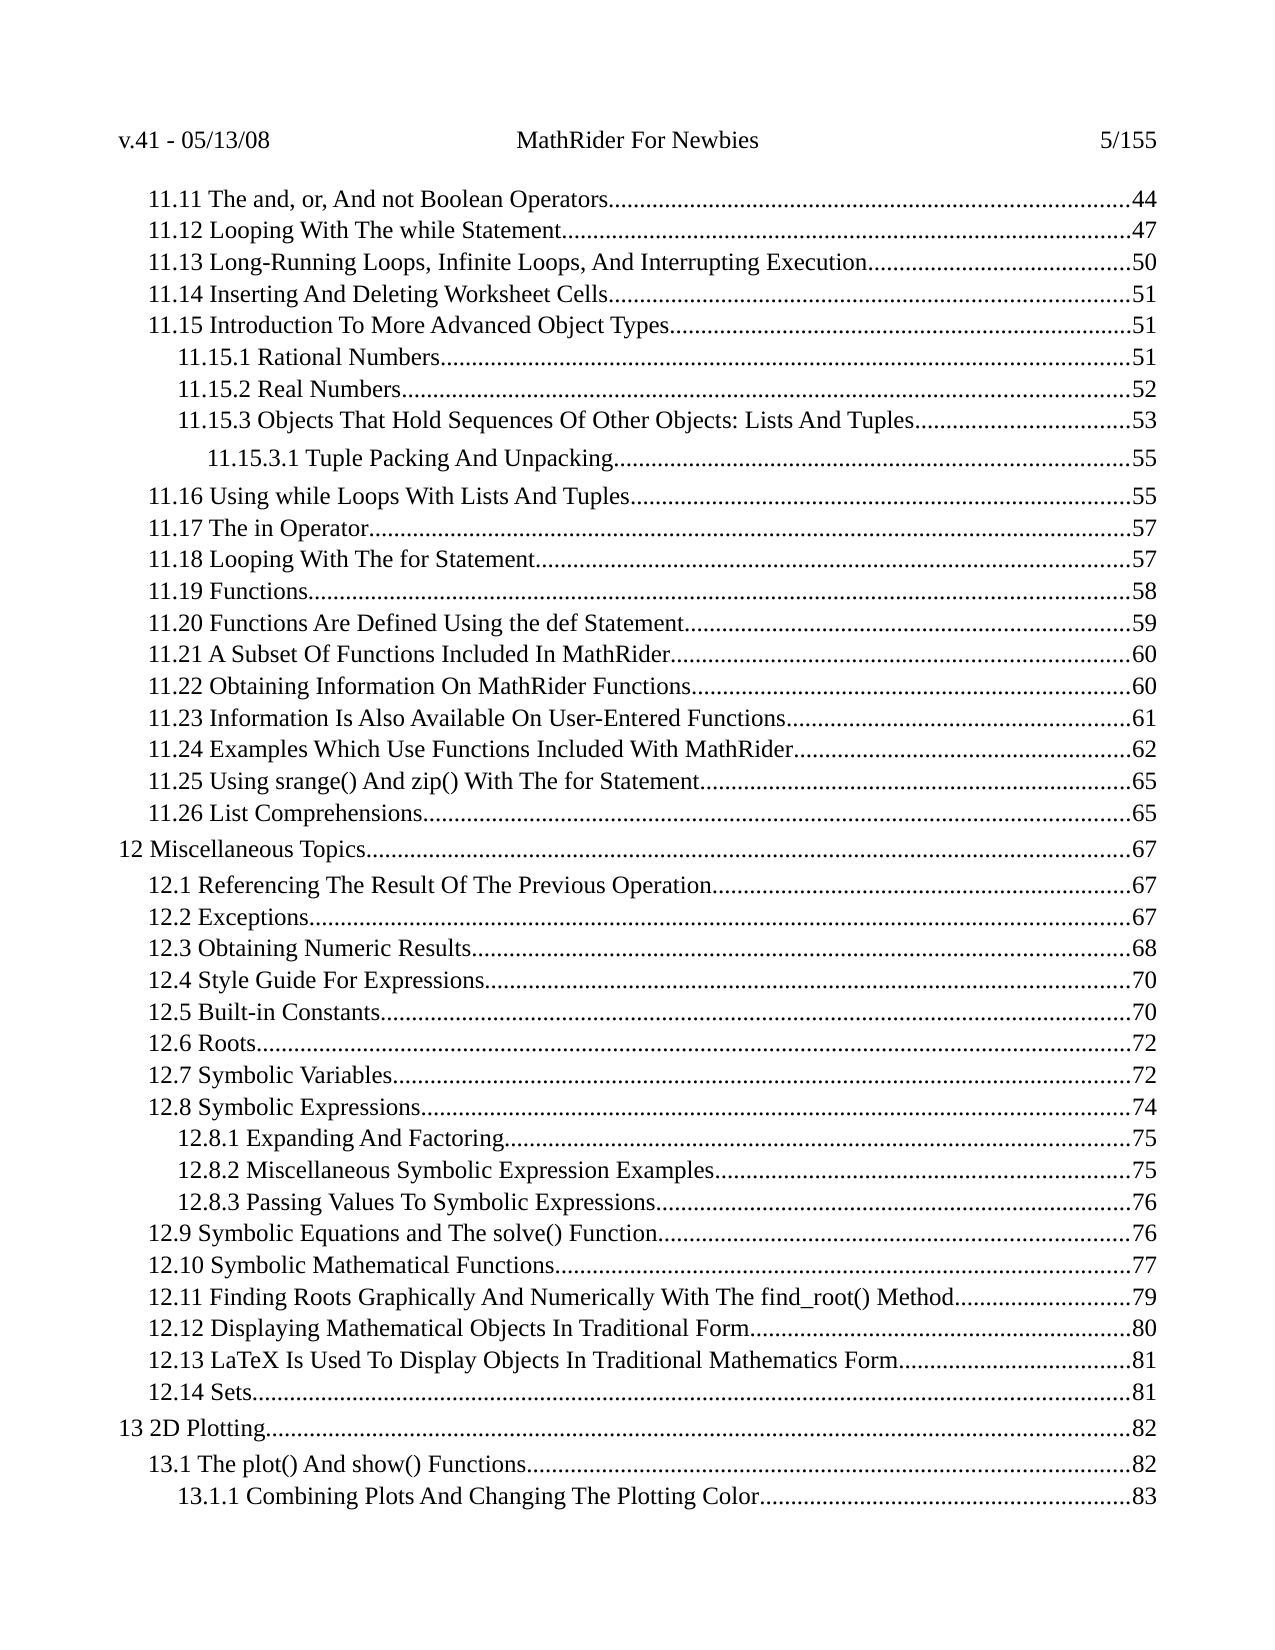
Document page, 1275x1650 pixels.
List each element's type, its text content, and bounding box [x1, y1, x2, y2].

text 11.16 Using while Loops With Lists And Tuples 55 [148, 481, 1157, 510]
text 11.19 Functions 58 [148, 576, 1157, 605]
text 11.15 Introduction To More Advanced Object Types 51 [148, 311, 1157, 339]
text 11.23 Information Is Also Available On User-Entered Functions 61 [148, 703, 1157, 731]
text 11.18 Looping With The for Statement 57 [148, 544, 1157, 573]
text 11.20 Functions Are Defined Using the def Statement 59 [148, 608, 1157, 636]
text 12.4 Style Guide For Expressions 70 [148, 965, 1157, 994]
text 12.8.3 Passing Values To Symbolic Expressions 76 [177, 1187, 1157, 1216]
text 12.2 Exceptions 67 [148, 902, 1157, 931]
text 12.9 Symbolic Equations and The solve() Function 76 [148, 1218, 1157, 1247]
text 13 2D Plotting 82 [118, 1413, 1157, 1442]
text 11.17 The in Operator 57 [148, 513, 1157, 541]
text 11.15.1 Rational Numbers 51 [177, 342, 1157, 371]
text 12.6 Roots 72 [148, 1028, 1157, 1057]
text 12.5 Built-in Constants 70 [148, 997, 1157, 1026]
text 11.15.3 Objects That Hold Sequences Of Other Objects: Lists And Tuples 53 [177, 406, 1157, 434]
text 11.22 Obtaining Information On MathRider Functions 60 [148, 671, 1157, 700]
text 11.25 Using srange() And zip() With The for Statement 65 [148, 766, 1157, 795]
text 12.8 Symbolic Expressions 74 [148, 1092, 1157, 1121]
text 11.15.3.1 Tuple Packing And Unpacking 55 [207, 443, 1157, 472]
text 12.8.1 Expanding And Factoring 75 [177, 1123, 1157, 1152]
text 12.1 Referencing The Result Of The Previous Operation 67 [148, 870, 1157, 899]
text 11.12 Looping With The while Statement 47 [148, 216, 1157, 244]
text 12.12 Displaying Mathematical Objects In Traditional Form 80 [148, 1313, 1157, 1342]
text 11.14 Inserting And Deleting Worksheet Cells 51 [148, 279, 1157, 308]
text 13.1.1 Combining Plots And Changing The Plotting Color 83 [177, 1481, 1157, 1510]
text 11.21 A Subset Of Functions Included In MathRider 60 [148, 639, 1157, 668]
text 12.10 Symbolic Mathematical Functions 77 [148, 1250, 1157, 1279]
text 12.3 Obtaining Numeric Results 68 [148, 933, 1157, 962]
text 12.14 Sets 81 [148, 1377, 1157, 1406]
text 12.8.2 Miscellaneous Symbolic Expression Examples 75 [177, 1155, 1157, 1184]
text 11.13 Long-Running Loops, Infinite Loops, And Interrupting Execution 50 [148, 247, 1157, 276]
text 12.13 LaTeX Is Used To Display Objects In Traditional Mathematics Form 81 [148, 1345, 1157, 1374]
text 11.26 List Comprehensions 65 [148, 798, 1157, 826]
text 11.24 Examples Which Use Functions Included With MathRider 62 [148, 734, 1157, 763]
text 11.15.2 Real Numbers 52 [177, 374, 1157, 403]
text 12.7 Symbolic Variables 72 [148, 1060, 1157, 1089]
text 11.11 The and, or, And not Boolean Operators 44 [148, 184, 1157, 213]
text 13.1 The plot() And show() Functions 82 [148, 1449, 1157, 1478]
text 12.11 Finding Roots Graphically And Numerically With The find_root() Method 79 [148, 1282, 1157, 1311]
text 12 Miscellaneous Topics 67 [118, 834, 1157, 863]
